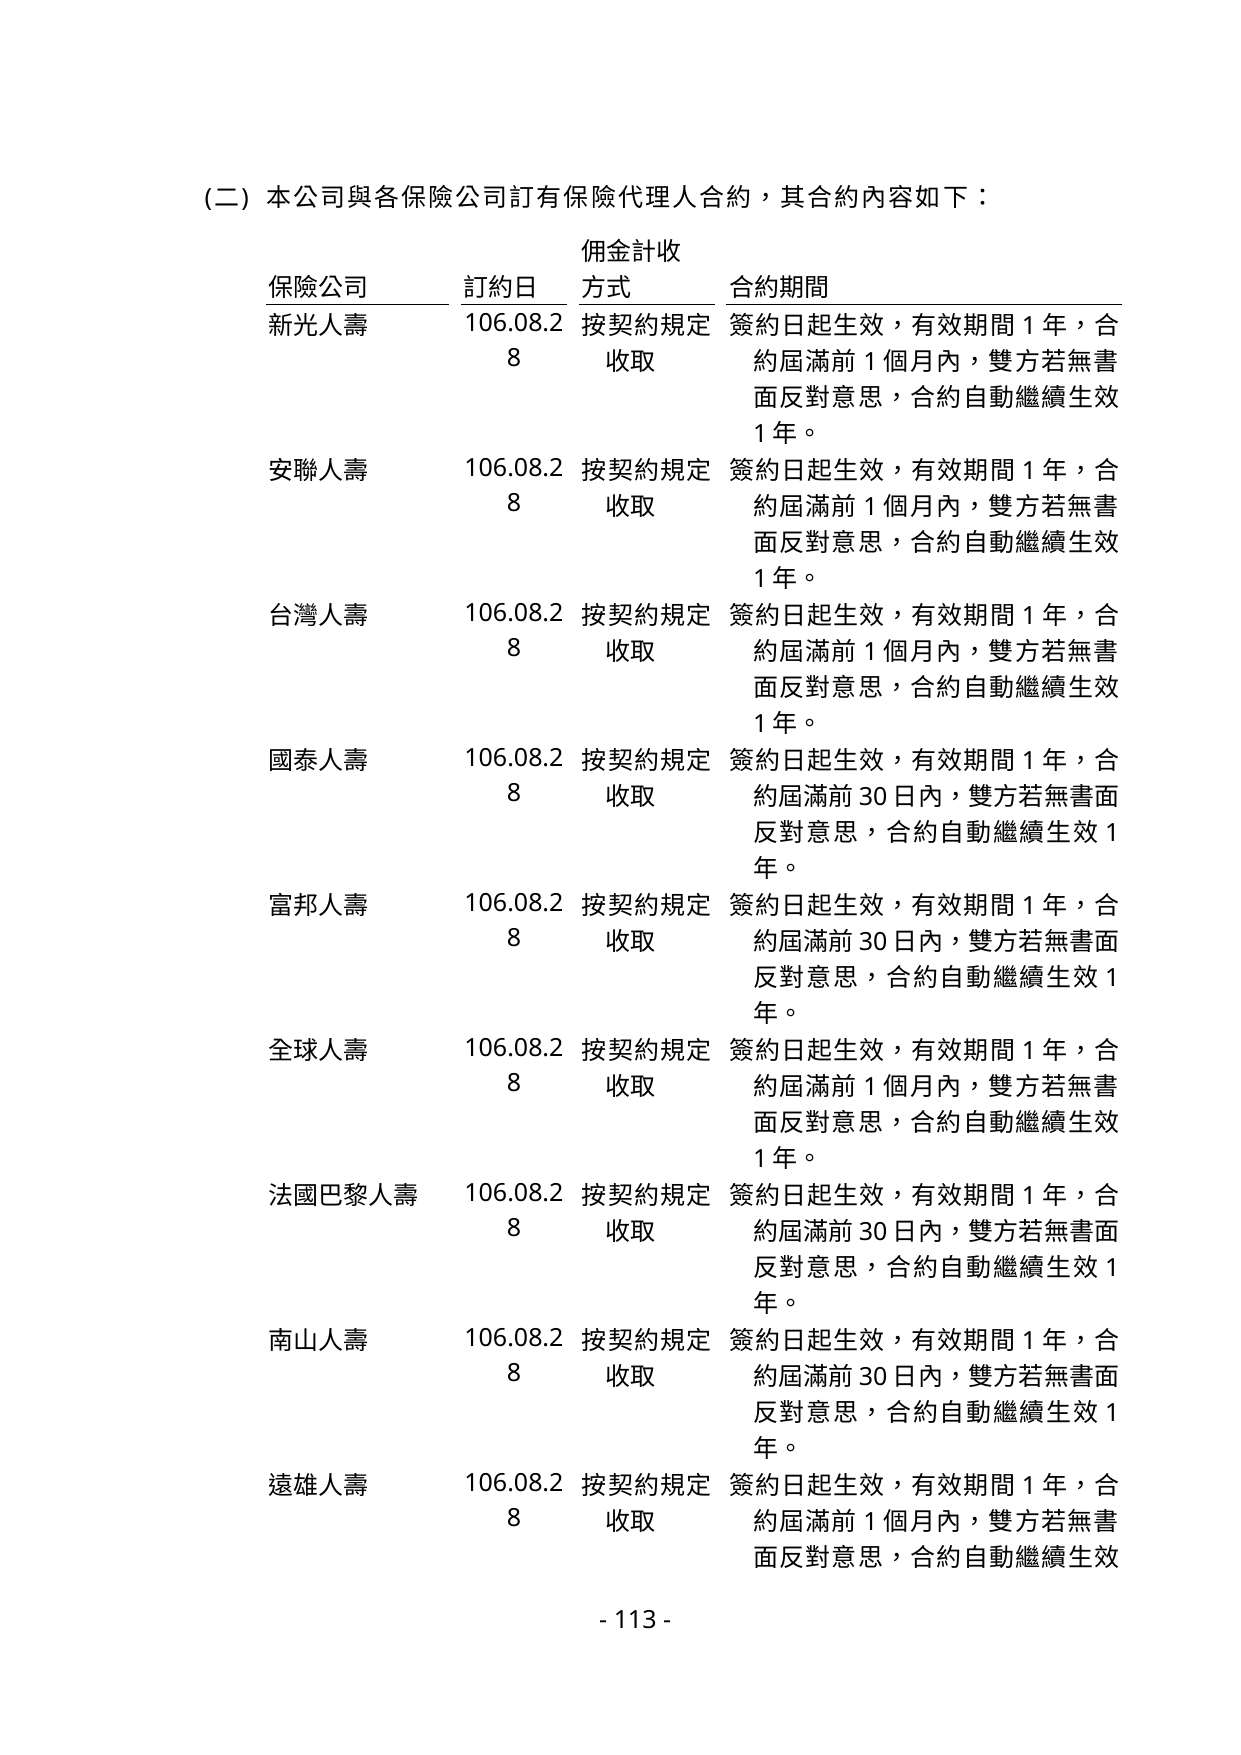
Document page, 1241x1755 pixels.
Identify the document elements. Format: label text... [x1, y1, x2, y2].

table_header [567, 232, 579, 304]
table_cell 遠雄人壽 [266, 1465, 449, 1574]
table_cell 全球人壽 [266, 1030, 449, 1175]
table_cell 106.08.28 [461, 1320, 567, 1465]
table_cell 安聯人壽 [266, 450, 449, 595]
table_cell [567, 1465, 579, 1574]
table_cell [567, 1030, 579, 1175]
table_cell 106.08.28 [461, 740, 567, 885]
table_cell [715, 304, 726, 450]
table_cell 106.08.28 [461, 595, 567, 740]
table_cell 簽約日起生效，有效期間1年，合約屆滿前1個月內，雙方若無書面反對意思，合約自動繼續生效1年。 [726, 595, 1122, 740]
table_cell [715, 885, 726, 1030]
table_header [449, 232, 461, 304]
table_cell [449, 740, 461, 885]
table_cell 南山人壽 [266, 1320, 449, 1465]
table_cell 按契約規定收取 [579, 1030, 714, 1175]
table_cell 106.08.28 [461, 1465, 567, 1574]
table_cell 富邦人壽 [266, 885, 449, 1030]
table_cell [449, 1175, 461, 1320]
table_header 保險公司 [266, 232, 449, 304]
table_cell 簽約日起生效，有效期間1年，合約屆滿前30日內，雙方若無書面反對意思，合約自動繼續生效1年。 [726, 740, 1122, 885]
table_cell 簽約日起生效，有效期間1年，合約屆滿前1個月內，雙方若無書面反對意思，合約自動繼續生效1年。 [726, 1030, 1122, 1175]
table_cell 法國巴黎人壽 [266, 1175, 449, 1320]
table_cell 106.08.28 [461, 305, 567, 450]
table_cell 按契約規定收取 [579, 885, 714, 1030]
table_cell [715, 1030, 726, 1175]
table_cell 簽約日起生效，有效期間1年，合約屆滿前1個月內，雙方若無書面反對意思，合約自動繼續生效1年。 [726, 450, 1122, 595]
table_cell 簽約日起生效，有效期間1年，合約屆滿前1個月內，雙方若無書面反對意思，合約自動繼續生效1年。 [726, 305, 1122, 450]
table_cell 台灣人壽 [266, 595, 449, 740]
table_cell 按契約規定收取 [579, 1320, 714, 1465]
table_cell [449, 885, 461, 1030]
table_cell [449, 595, 461, 740]
table_cell [567, 595, 579, 740]
text (二) 本公司與各保險公司訂有保險代理人合約，其合約內容如下： [177, 177, 1122, 213]
table_cell [715, 1175, 726, 1320]
table_cell [715, 1465, 726, 1574]
table_header [715, 232, 726, 304]
table_cell 按契約規定收取 [579, 740, 714, 885]
table_cell [567, 740, 579, 885]
table_cell 簽約日起生效，有效期間1年，合約屆滿前1個月內，雙方若無書面反對意思，合約自動繼續生效 [726, 1465, 1122, 1574]
table_cell [449, 304, 461, 450]
table_cell 106.08.28 [461, 1175, 567, 1320]
table_cell 按契約規定收取 [579, 450, 714, 595]
table_cell [449, 1030, 461, 1175]
table_cell 簽約日起生效，有效期間1年，合約屆滿前30日內，雙方若無書面反對意思，合約自動繼續生效1年。 [726, 1175, 1122, 1320]
table_header 合約期間 [726, 232, 1122, 304]
table_cell [715, 1320, 726, 1465]
table_cell 106.08.28 [461, 450, 567, 595]
table_cell [715, 740, 726, 885]
table_cell [715, 450, 726, 595]
table_cell 按契約規定收取 [579, 305, 714, 450]
table_cell 106.08.28 [461, 885, 567, 1030]
table_cell [449, 450, 461, 595]
table_cell 新光人壽 [266, 305, 449, 450]
table_cell [567, 885, 579, 1030]
table_cell [567, 1320, 579, 1465]
table_cell 簽約日起生效，有效期間1年，合約屆滿前30日內，雙方若無書面反對意思，合約自動繼續生效1年。 [726, 1320, 1122, 1465]
table_cell [567, 1175, 579, 1320]
table_cell 簽約日起生效，有效期間1年，合約屆滿前30日內，雙方若無書面反對意思，合約自動繼續生效1年。 [726, 885, 1122, 1030]
table_cell [449, 1465, 461, 1574]
table_cell 按契約規定收取 [579, 1465, 714, 1574]
table_header 訂約日 [461, 232, 567, 304]
table_cell 按契約規定收取 [579, 595, 714, 740]
table_cell 按契約規定收取 [579, 1175, 714, 1320]
table_header 佣金計收 方式 [579, 232, 714, 304]
table_cell [567, 304, 579, 450]
table_cell [449, 1320, 461, 1465]
table_cell 國泰人壽 [266, 740, 449, 885]
table_cell [715, 595, 726, 740]
table_cell 106.08.28 [461, 1030, 567, 1175]
table_cell [567, 450, 579, 595]
